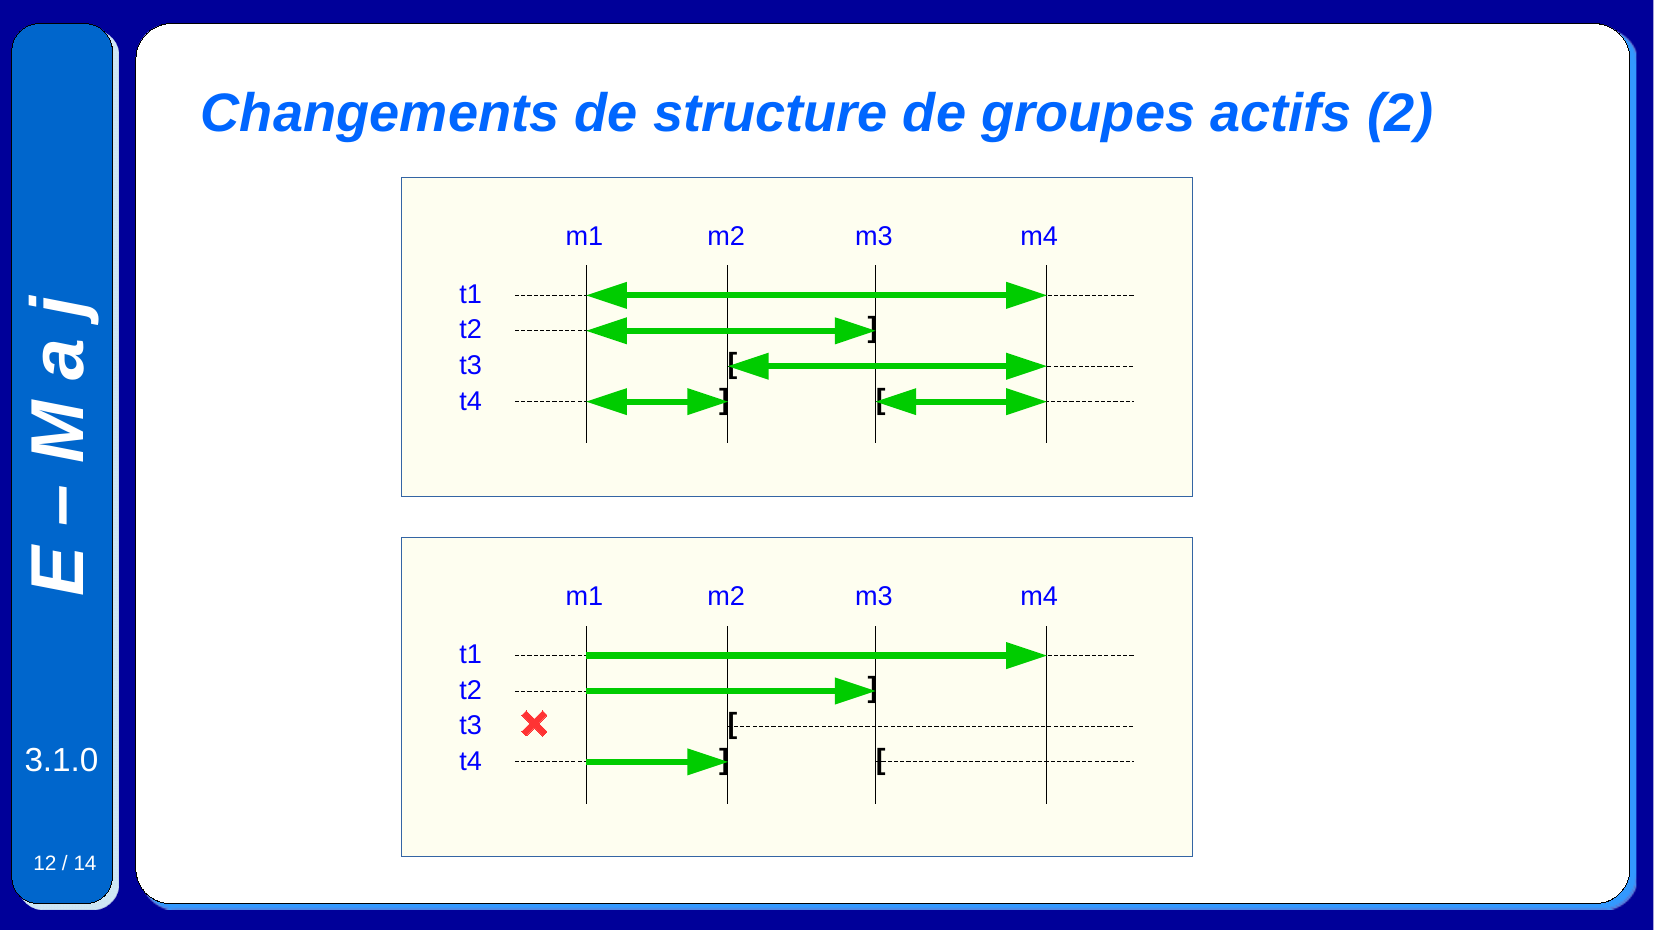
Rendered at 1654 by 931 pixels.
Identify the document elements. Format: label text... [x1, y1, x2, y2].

text_box t4 [444, 378, 506, 435]
title Changements de structure de groupes actifs (2) [200, 34, 1575, 191]
text_box m1 [550, 213, 633, 271]
text_box t3 [444, 342, 506, 378]
text_box [401, 537, 1193, 857]
text_box t2 [444, 667, 506, 702]
text_box t4 [444, 738, 506, 796]
text_box t3 [444, 702, 506, 738]
text_box m4 [1005, 573, 1088, 631]
text_box m2 [692, 573, 775, 631]
text_box m4 [1005, 213, 1088, 271]
text_box [401, 191, 1193, 497]
text_box ] [852, 303, 896, 361]
text_box t2 [444, 307, 506, 342]
text_box m3 [840, 573, 922, 631]
text_box ] [704, 375, 712, 395]
text_box ] [704, 757, 747, 793]
text_box [ [712, 339, 755, 397]
text_box [ [861, 735, 904, 793]
text_box ] [704, 735, 712, 756]
text_box [ [712, 699, 755, 757]
text_box [ [861, 375, 904, 433]
text_box m3 [840, 213, 922, 271]
text_box ] [852, 663, 896, 721]
text_box ] [704, 397, 747, 433]
text_box t1 [444, 271, 506, 307]
text_box m1 [550, 573, 633, 631]
text_box m2 [692, 213, 775, 271]
text_box t1 [444, 631, 506, 667]
